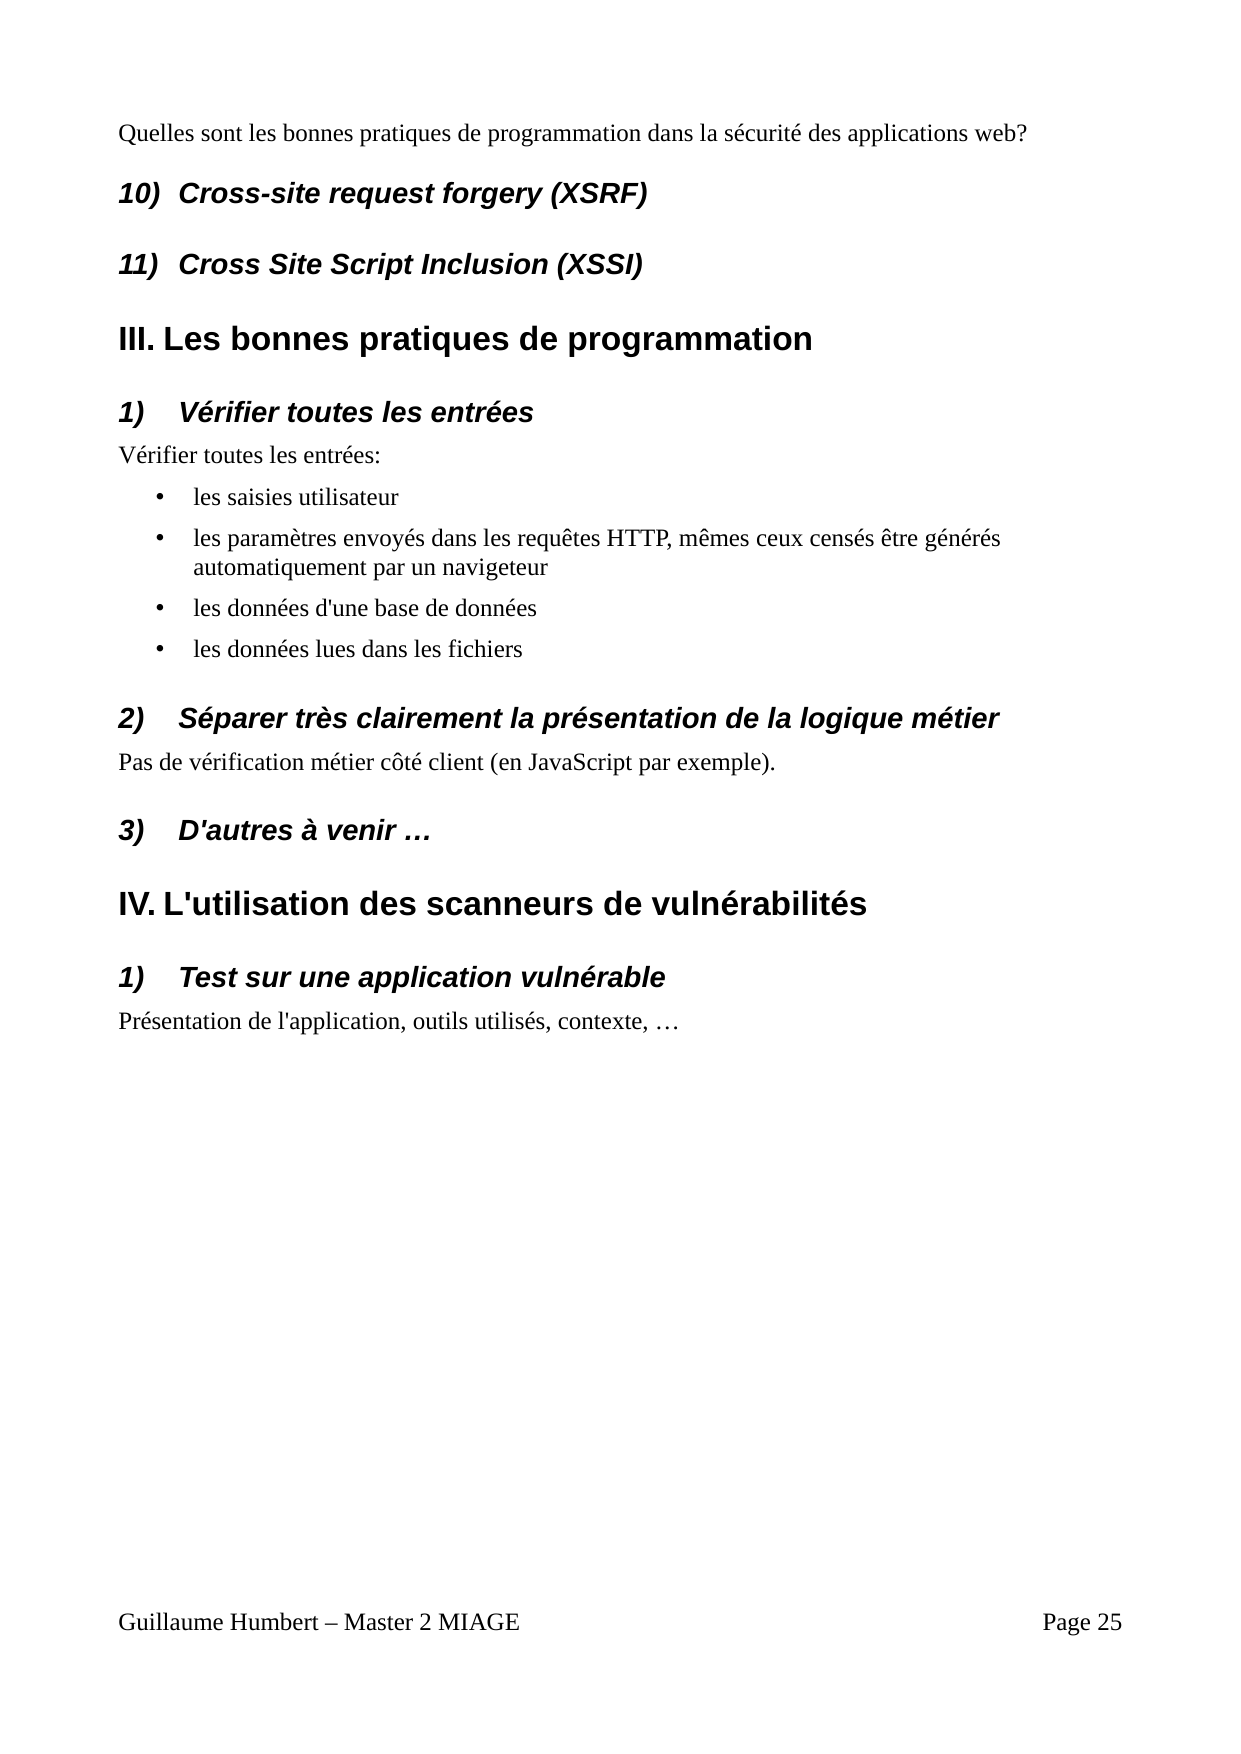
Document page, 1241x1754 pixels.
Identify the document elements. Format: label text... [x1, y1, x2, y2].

subtitle Cross-site request forgery (XSRF) [118, 176, 1122, 210]
subtitle Vérifier toutes les entrées [118, 394, 1122, 428]
subtitle Test sur une application vulnérable [118, 960, 1122, 994]
list les saisies utilisateur [156, 482, 1122, 511]
list les données lues dans les fichiers [156, 634, 1122, 663]
list les données d'une base de données [156, 593, 1122, 622]
subtitle L'utilisation des scanneurs de vulnérabilités [118, 884, 1122, 923]
subtitle Séparer très clairement la présentation de la logique métier [118, 701, 1122, 734]
subtitle Les bonnes pratiques de programmation [118, 318, 1122, 357]
text Pas de vérification métier côté client (en JavaScript par exemple). [118, 747, 1122, 775]
list les paramètres envoyés dans les requêtes HTTP, mêmes ceux censés être générés automatiquement par un navigeteur [156, 523, 1122, 581]
subtitle D'autres à venir … [118, 813, 1122, 846]
text Vérifier toutes les entrées: [118, 441, 1122, 469]
subtitle Cross Site Script Inclusion (XSSI) [118, 247, 1122, 281]
text Présentation de l'application, outils utilisés, contexte, … [118, 1006, 1122, 1035]
